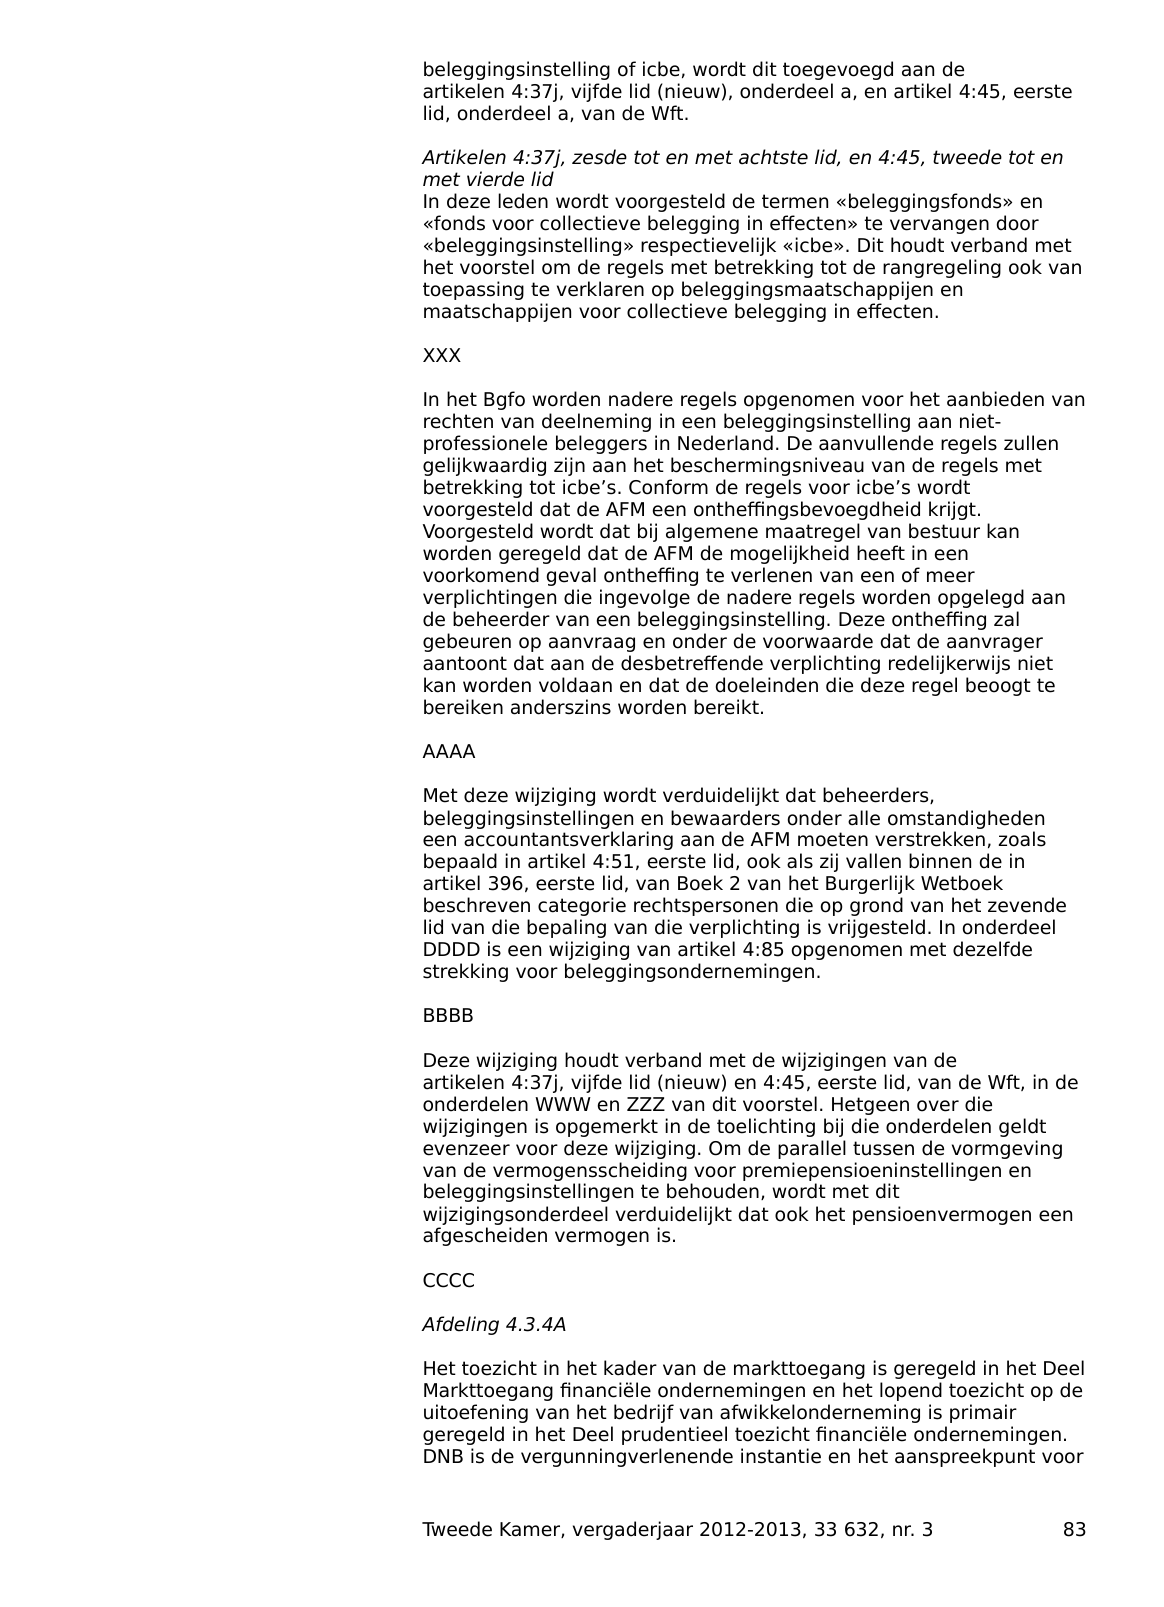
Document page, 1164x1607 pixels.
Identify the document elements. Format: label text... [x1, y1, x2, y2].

subtitle Afdeling 4.3.4A [422, 1314, 1087, 1336]
subtitle CCCC [422, 1269, 1087, 1292]
text In het Bgfo worden nadere regels opgenomen voor het aanbieden van rechten van deelneming in een beleggingsinstelling aan niet-professionele beleggers in Nederland. De aanvullende regels zullen gelijkwaardig zijn aan het beschermingsniveau van de regels met betrekking tot icbe’s. Conform de regels voor icbe’s wordt voorgesteld dat de AFM een ontheffingsbevoegdheid krijgt. Voorgesteld wordt dat bij algemene maatregel van bestuur kan worden geregeld dat de AFM de mogelijkheid heeft in een voorkomend geval ontheffing te verlenen van een of meer verplichtingen die ingevolge de nadere regels worden opgelegd aan de beheerder van een beleggingsinstelling. Deze ontheffing zal gebeuren op aanvraag en onder de voorwaarde dat de aanvrager aantoont dat aan de desbetreffende verplichting redelijkerwijs niet kan worden voldaan en dat de doeleinden die deze regel beoogt te bereiken anderszins worden bereikt. [422, 389, 1087, 719]
text Met deze wijziging wordt verduidelijkt dat beheerders, beleggingsinstellingen en bewaarders onder alle omstandigheden een accountantsverklaring aan de AFM moeten verstrekken, zoals bepaald in artikel 4:51, eerste lid, ook als zij vallen binnen de in artikel 396, eerste lid, van Boek 2 van het Burgerlijk Wetboek beschreven categorie rechtspersonen die op grond van het zevende lid van die bepaling van die verplichting is vrijgesteld. In onderdeel DDDD is een wijziging van artikel 4:85 opgenomen met dezelfde strekking voor beleggingsondernemingen. [422, 785, 1087, 983]
text Het toezicht in het kader van de markttoegang is geregeld in het Deel Markttoegang financiële ondernemingen en het lopend toezicht op de uitoefening van het bedrijf van afwikkelonderneming is primair geregeld in het Deel prudentieel toezicht financiële ondernemingen. DNB is de vergunningverlenende instantie en het aanspreekpunt voor [422, 1358, 1087, 1468]
text beleggingsinstelling of icbe, wordt dit toegevoegd aan de artikelen 4:37j, vijfde lid (nieuw), onderdeel a, en artikel 4:45, eerste lid, onderdeel a, van de Wft. [422, 59, 1087, 125]
subtitle XXX [422, 345, 1087, 367]
text Deze wijziging houdt verband met de wijzigingen van de artikelen 4:37j, vijfde lid (nieuw) en 4:45, eerste lid, van de Wft, in de onderdelen WWW en ZZZ van dit voorstel. Hetgeen over die wijzigingen is opgemerkt in de toelichting bij die onderdelen geldt evenzeer voor deze wijziging. Om de parallel tussen de vormgeving van de vermogensscheiding voor premiepensioeninstellingen en beleggingsinstellingen te behouden, wordt met dit wijzigingsonderdeel verduidelijkt dat ook het pensioenvermogen een afgescheiden vermogen is. [422, 1049, 1087, 1247]
subtitle BBBB [422, 1005, 1087, 1027]
text In deze leden wordt voorgesteld de termen «beleggingsfonds» en «fonds voor collectieve belegging in effecten» te vervangen door «beleggingsinstelling» respectievelijk «icbe». Dit houdt verband met het voorstel om de regels met betrekking tot de rangregeling ook van toepassing te verklaren op beleggingsmaatschappijen en maatschappijen voor collectieve belegging in effecten. [422, 191, 1087, 323]
subtitle Artikelen 4:37j, zesde tot en met achtste lid, en 4:45, tweede tot en met vierde lid [422, 147, 1087, 191]
subtitle AAAA [422, 741, 1087, 763]
